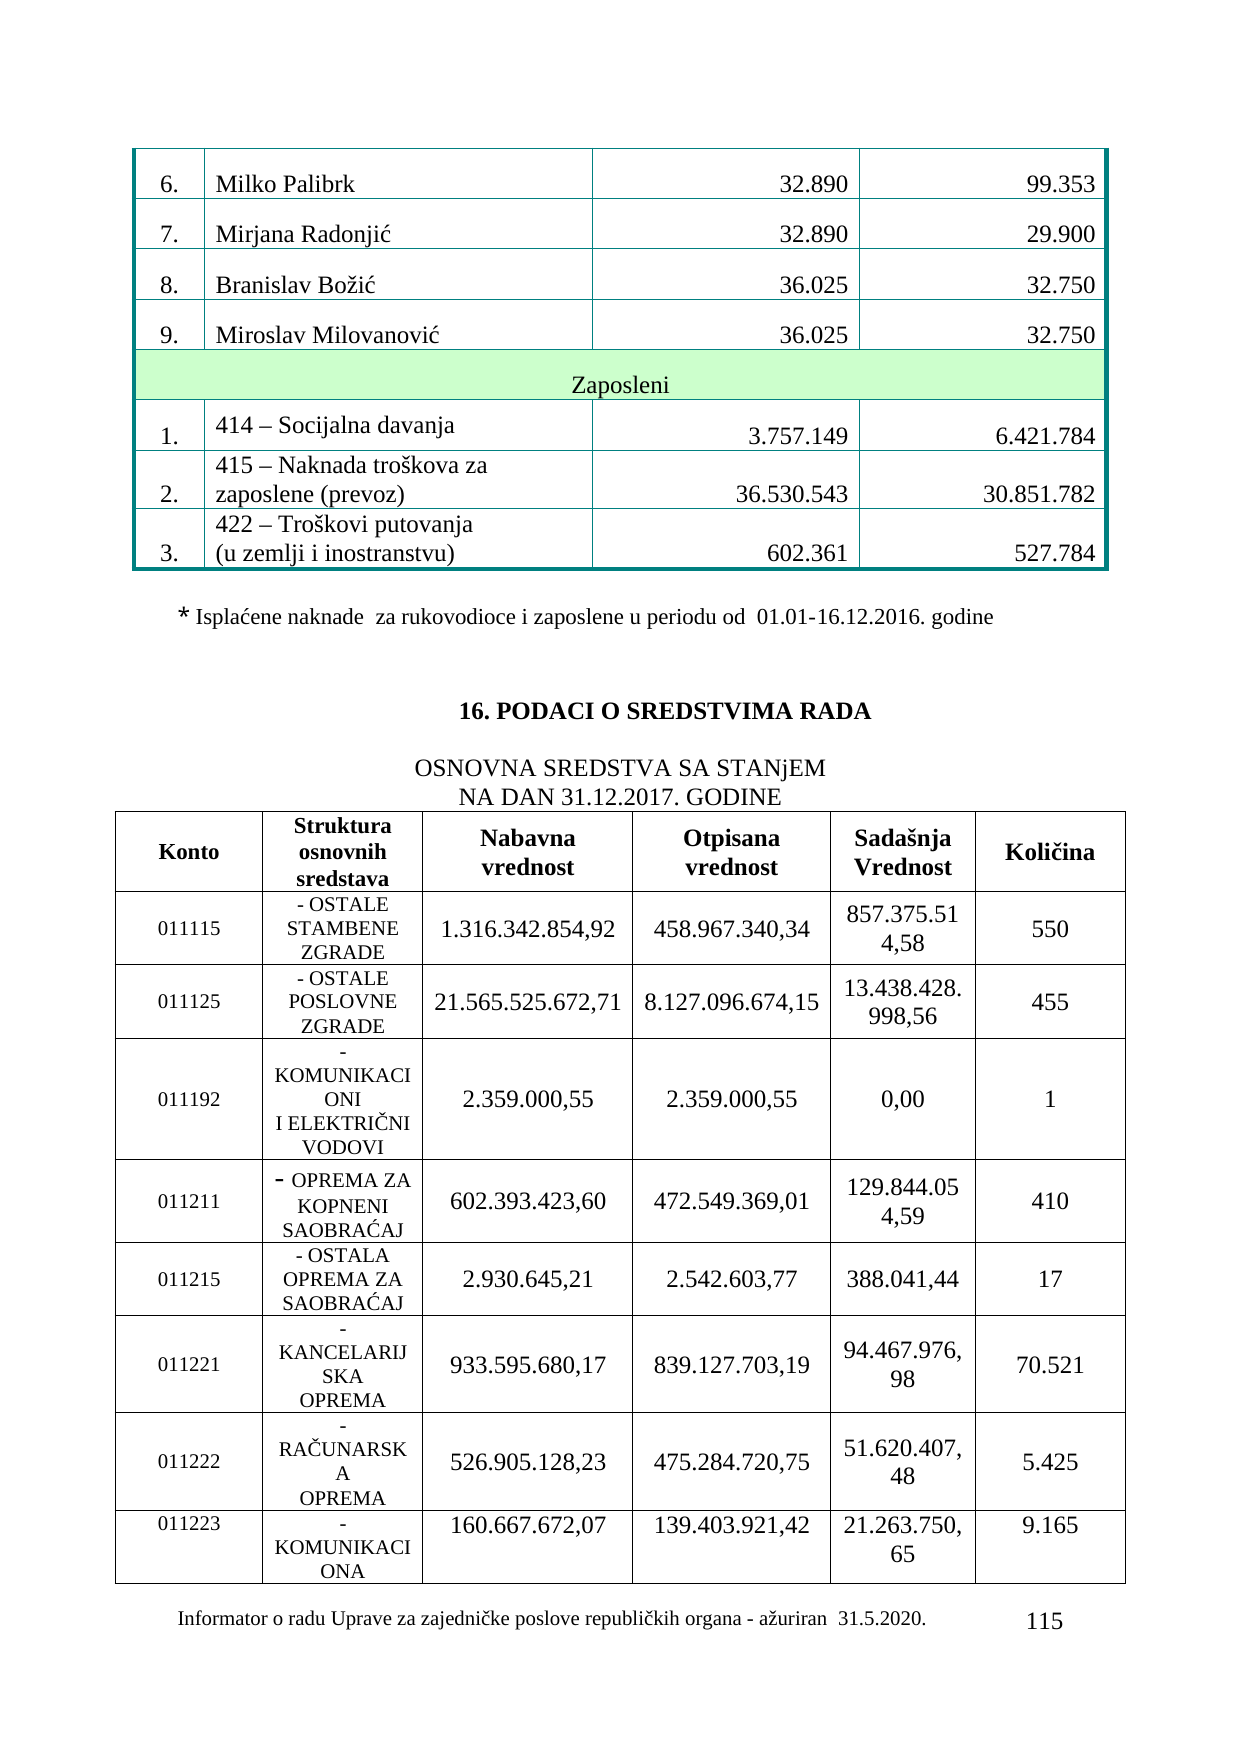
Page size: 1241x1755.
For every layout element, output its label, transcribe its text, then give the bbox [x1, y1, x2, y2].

table_cell 5.425 [976, 1413, 1125, 1509]
table_cell - KANCELARIJSKA OPREMA [263, 1316, 422, 1412]
table_cell 8. [136, 249, 204, 299]
table_cell 3.757.149 [593, 400, 859, 449]
table_cell 9.165 [976, 1511, 1125, 1583]
table_cell 36.025 [593, 249, 859, 299]
text OSNOVNA SREDSTVA SA STANјEM [177, 753, 1063, 782]
table_cell 011221 [116, 1316, 262, 1412]
table_cell 70.521 [976, 1316, 1125, 1412]
table_cell 475.284.720,75 [633, 1413, 830, 1509]
table_cell 3. [136, 509, 204, 567]
table_cell 455 [976, 965, 1125, 1038]
table_cell 526.905.128,23 [423, 1413, 632, 1509]
table_cell 2.359.000,55 [423, 1039, 632, 1159]
table_cell 011222 [116, 1413, 262, 1509]
table_cell 36.530.543 [593, 451, 859, 508]
table_cell 388.041,44 [831, 1243, 975, 1315]
table_cell Zaposleni [136, 350, 1104, 399]
table_cell 13.438.428.998,56 [831, 965, 975, 1038]
table_cell 2.359.000,55 [633, 1039, 830, 1159]
table_cell 30.851.782 [860, 451, 1104, 508]
table_cell 32.750 [860, 249, 1104, 299]
table_cell 94.467.976,98 [831, 1316, 975, 1412]
table_cell 29.900 [860, 199, 1104, 248]
table_cell 21.263.750,65 [831, 1511, 975, 1583]
table_cell 32.890 [593, 149, 859, 198]
table_cell - OPREMA ZA KOPNENI SAOBRAĆAJ [263, 1160, 422, 1242]
table_cell - OSTALE POSLOVNE ZGRADE [263, 965, 422, 1038]
table_cell 472.549.369,01 [633, 1160, 830, 1242]
table_cell 2.930.645,21 [423, 1243, 632, 1315]
table_cell 527.784 [860, 509, 1104, 567]
table_cell Milko Palibrk [205, 149, 592, 198]
table_cell 2. [136, 451, 204, 508]
table_cell 9. [136, 300, 204, 349]
table_cell 857.375.514,58 [831, 892, 975, 964]
table_cell 8.127.096.674,15 [633, 965, 830, 1038]
table_cell - KOMUNIKACIONA [263, 1511, 422, 1583]
table_cell 011215 [116, 1243, 262, 1315]
table_cell 2.542.603,77 [633, 1243, 830, 1315]
table_cell 1.316.342.854,92 [423, 892, 632, 964]
table_cell Mirjana Radonjić [205, 199, 592, 248]
table_cell 0,00 [831, 1039, 975, 1159]
table_cell 458.967.340,34 [633, 892, 830, 964]
table_cell 011125 [116, 965, 262, 1038]
table_header Struktura osnovnih sredstava [263, 812, 422, 891]
table_cell 7. [136, 199, 204, 248]
table_cell - RAČUNARSKA OPREMA [263, 1413, 422, 1509]
table_header Otpisana vrednost [633, 812, 830, 891]
table_cell Miroslav Milovanović [205, 300, 592, 349]
text * Isplaćene naknade za rukovodioce i zaposlene u periodu od 01.01-16.12.2016. godine [177, 600, 1063, 631]
table_cell 129.844.054,59 [831, 1160, 975, 1242]
table_cell - OSTALA OPREMA ZA SAOBRAĆAJ [263, 1243, 422, 1315]
table_cell 011211 [116, 1160, 262, 1242]
table_cell 6.421.784 [860, 400, 1104, 449]
table_cell 602.361 [593, 509, 859, 567]
table_cell 139.403.921,42 [633, 1511, 830, 1583]
table_cell Branislav Božić [205, 249, 592, 299]
table_cell 011223 [116, 1511, 262, 1583]
table_cell 550 [976, 892, 1125, 964]
table_header Konto [116, 812, 262, 891]
table_cell - OSTALE STAMBENE ZGRADE [263, 892, 422, 964]
table_cell 160.667.672,07 [423, 1511, 632, 1583]
table_header Sadašnja Vrednost [831, 812, 975, 891]
text NA DAN 31.12.2017. GODINE [177, 782, 1063, 811]
table_cell 32.890 [593, 199, 859, 248]
table_cell 422 – Troškovi putovanja (u zemlјi i inostranstvu) [205, 509, 592, 567]
table_cell 415 – Naknada troškova za zaposlene (prevoz) [205, 451, 592, 508]
table_cell - KOMUNIKACIONI I ELEKTRIČNI VODOVI [263, 1039, 422, 1159]
table_cell 99.353 [860, 149, 1104, 198]
table_cell 602.393.423,60 [423, 1160, 632, 1242]
table_cell 6. [136, 149, 204, 198]
table_cell 21.565.525.672,71 [423, 965, 632, 1038]
table_cell 011192 [116, 1039, 262, 1159]
text 16. PODACI O SREDSTVIMA RADA [177, 696, 1063, 725]
table_header Količina [976, 812, 1125, 891]
table_cell 1 [976, 1039, 1125, 1159]
table_cell 17 [976, 1243, 1125, 1315]
table_cell 839.127.703,19 [633, 1316, 830, 1412]
table_cell 414 – Socijalna davanja [205, 400, 592, 449]
table_cell 011115 [116, 892, 262, 964]
table_cell 410 [976, 1160, 1125, 1242]
table_cell 36.025 [593, 300, 859, 349]
table_cell 933.595.680,17 [423, 1316, 632, 1412]
table_header Nabavna vrednost [423, 812, 632, 891]
table_cell 51.620.407,48 [831, 1413, 975, 1509]
table_cell 32.750 [860, 300, 1104, 349]
table_cell 1. [136, 400, 204, 449]
